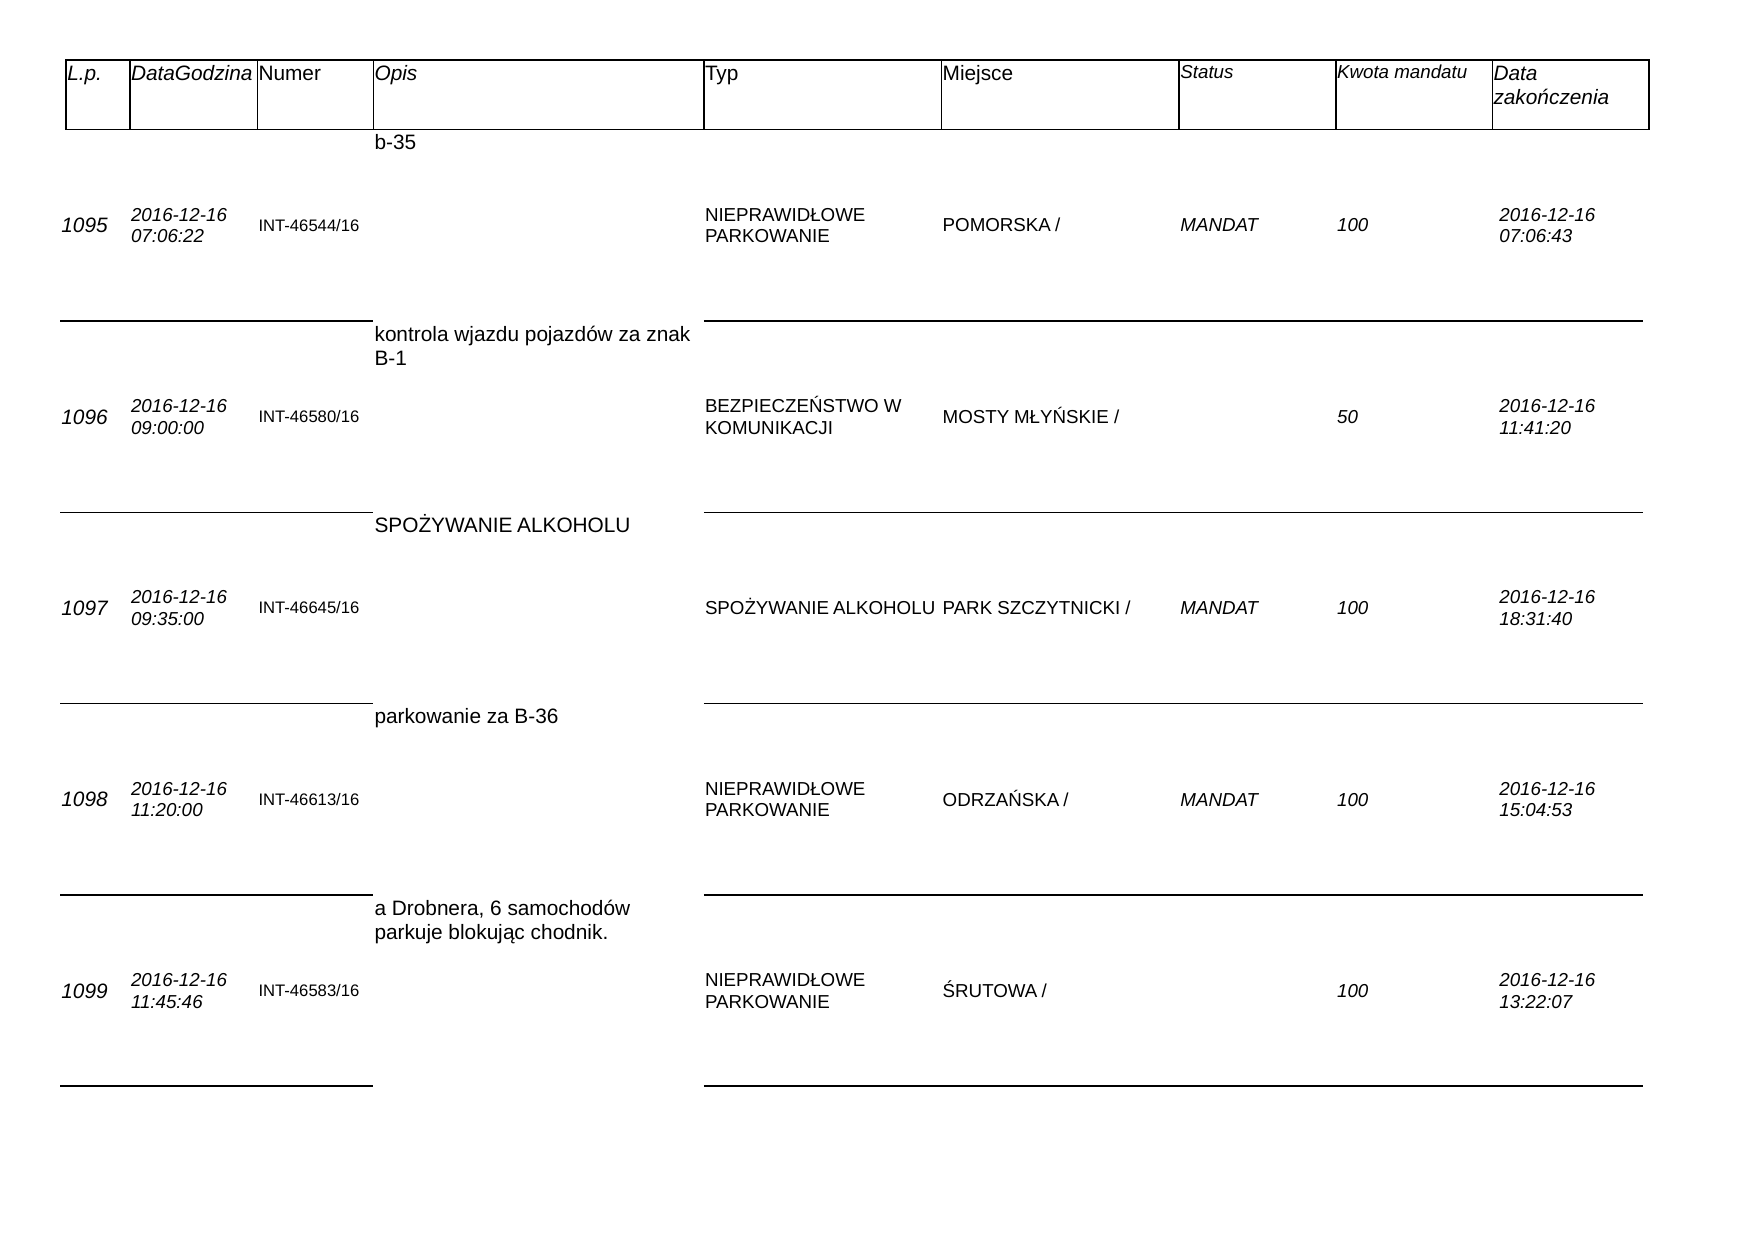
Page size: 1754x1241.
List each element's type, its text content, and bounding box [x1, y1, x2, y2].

table_header Data zakończenia [1493, 61, 1648, 129]
table_header L.p. [67, 61, 129, 129]
table_cell 100 [1336, 513, 1498, 703]
table_cell 2016-12-16 18:31:40 [1498, 513, 1643, 703]
table_cell PARK SZCZYTNICKI / [941, 513, 1179, 703]
table_cell kontrola wjazdu pojazdów za znak B-1 [373, 320, 704, 511]
table_cell 2016-12-16 13:22:07 [1498, 896, 1643, 1085]
table_cell 100 [1336, 704, 1498, 894]
table_cell 2016-12-16 11:20:00 [130, 704, 257, 894]
table_cell [1643, 320, 1649, 511]
table_cell POMORSKA / [941, 130, 1179, 320]
table_cell MANDAT [1179, 130, 1336, 320]
table_cell MANDAT [1179, 513, 1336, 703]
table_cell SPOŻYWANIE ALKOHOLU [704, 513, 941, 703]
table_header Typ [705, 61, 941, 129]
table_header Status [1180, 61, 1335, 129]
table_cell INT-46580/16 [257, 322, 373, 511]
table_cell ODRZAŃSKA / [941, 704, 1179, 894]
table_cell [1643, 703, 1649, 894]
table_cell [1179, 322, 1336, 511]
table_cell 2016-12-16 15:04:53 [1498, 704, 1643, 894]
table_cell [1643, 511, 1649, 703]
table_cell 1095 [60, 129, 130, 320]
table_cell NIEPRAWIDŁOWE PARKOWANIE [704, 896, 941, 1085]
table_header Miejsce [942, 61, 1178, 129]
table_cell INT-46645/16 [257, 513, 373, 703]
table_cell 1098 [60, 704, 130, 894]
table_cell [1643, 130, 1649, 320]
table_cell BEZPIECZEŃSTWO W KOMUNIKACJI [704, 322, 941, 511]
table_cell 1097 [60, 513, 130, 703]
table_cell 1096 [60, 322, 130, 511]
table_cell 2016-12-16 09:00:00 [130, 322, 257, 511]
table_cell MANDAT [1179, 704, 1336, 894]
table_header DataGodzina [131, 61, 257, 129]
table_cell SPOŻYWANIE ALKOHOLU [373, 511, 704, 703]
table_cell 2016-12-16 07:06:43 [1498, 130, 1643, 320]
table_cell NIEPRAWIDŁOWE PARKOWANIE [704, 704, 941, 894]
table_cell [1179, 896, 1336, 1085]
table_cell 100 [1336, 130, 1498, 320]
table_cell INT-46613/16 [257, 704, 373, 894]
table_cell 2016-12-16 11:45:46 [130, 896, 257, 1085]
table_header [60, 59, 65, 129]
table_cell a Drobnera, 6 samochodów parkuje blokując chodnik. [373, 894, 704, 1085]
table_cell INT-46544/16 [257, 130, 373, 320]
table_header Opis [374, 61, 703, 129]
table_cell 50 [1336, 322, 1498, 511]
table_cell NIEPRAWIDŁOWE PARKOWANIE [704, 130, 941, 320]
table_cell parkowanie za B-36 [373, 703, 704, 894]
table_cell [1643, 894, 1649, 1085]
table_cell 100 [1336, 896, 1498, 1085]
table_header Kwota mandatu [1337, 61, 1492, 129]
table_header Numer [258, 61, 373, 129]
table_cell 1099 [60, 896, 130, 1085]
table_cell 2016-12-16 09:35:00 [130, 513, 257, 703]
table_cell 2016-12-16 07:06:22 [130, 130, 257, 320]
table_cell ŚRUTOWA / [941, 896, 1179, 1085]
table_cell INT-46583/16 [257, 896, 373, 1085]
table_cell MOSTY MŁYŃSKIE / [941, 322, 1179, 511]
table_cell 2016-12-16 11:41:20 [1498, 322, 1643, 511]
table_cell b-35 [373, 130, 704, 320]
